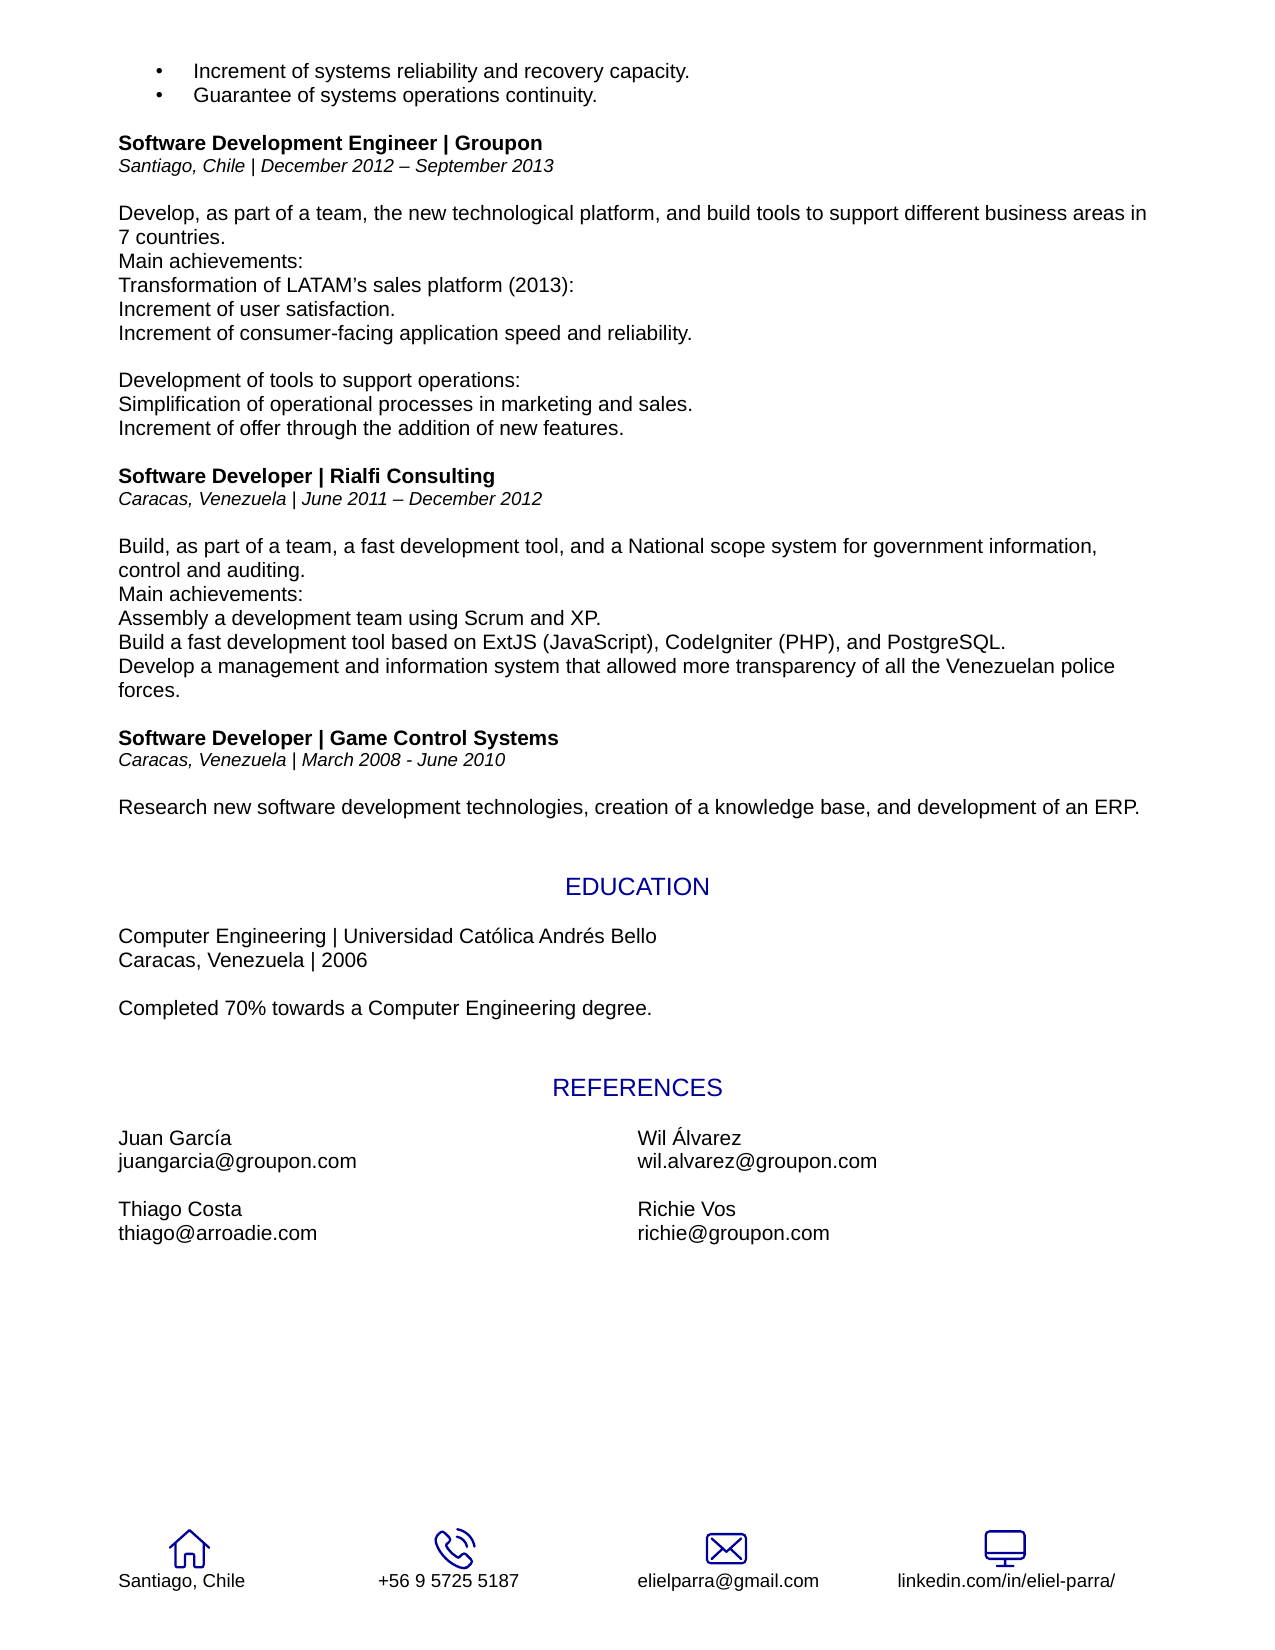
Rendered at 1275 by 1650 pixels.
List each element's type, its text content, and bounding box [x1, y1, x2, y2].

text Transformation of LATAM’s sales platform (2013): [118, 272, 1157, 296]
text Software Development Engineer | Groupon [118, 131, 1157, 155]
text Build a fast development tool based on ExtJS (JavaScript), CodeIgniter (PHP), and PostgreSQL. [118, 629, 1157, 653]
text Caracas, Venezuela | March 2008 - June 2010 [118, 749, 1157, 771]
text Caracas, Venezuela | June 2011 – December 2012 [118, 488, 1157, 510]
text Development of tools to support operations: [118, 368, 1157, 392]
text wil.alvarez@groupon.com [637, 1149, 1157, 1173]
text Thiago Costa [118, 1197, 637, 1221]
text REFERENCES [118, 1073, 1157, 1101]
text Increment of consumer-facing application speed and reliability. [118, 320, 1157, 344]
text Wil Álvarez [637, 1125, 1157, 1149]
text Juan García [118, 1125, 637, 1149]
text Assembly a development team using Scrum and XP. [118, 606, 1157, 629]
text Richie Vos [637, 1197, 1157, 1221]
text Computer Engineering | Universidad Católica Andrés Bello [118, 924, 1157, 948]
list Guarantee of systems operations continuity. [156, 83, 1157, 107]
text Develop, as part of a team, the new technological platform, and build tools to support different business areas in 7 countries. [118, 201, 1157, 248]
text thiago@arroadie.com [118, 1221, 637, 1245]
text Main achievements: [118, 248, 1157, 272]
text Simplification of operational processes in marketing and sales. [118, 392, 1157, 416]
text Research new software development technologies, creation of a knowledge base, and development of an ERP. [118, 795, 1157, 819]
text EDUCATION [118, 871, 1157, 900]
text Caracas, Venezuela | 2006 [118, 948, 1157, 972]
text Santiago, Chile | December 2012 – September 2013 [118, 155, 1157, 177]
text Main achievements: [118, 582, 1157, 606]
text Build, as part of a team, a fast development tool, and a National scope system for government information, control and auditing. [118, 534, 1157, 582]
text Software Developer | Game Control Systems [118, 725, 1157, 749]
text Increment of offer through the addition of new features. [118, 416, 1157, 440]
list Increment of systems reliability and recovery capacity. [156, 59, 1157, 83]
text Software Developer | Rialfi Consulting [118, 464, 1157, 488]
text Develop a management and information system that allowed more transparency of all the Venezuelan police forces. [118, 653, 1157, 701]
text juangarcia@groupon.com [118, 1149, 637, 1173]
text richie@groupon.com [637, 1221, 1157, 1245]
text Increment of user satisfaction. [118, 296, 1157, 320]
text Completed 70% towards a Computer Engineering degree. [118, 996, 1157, 1020]
